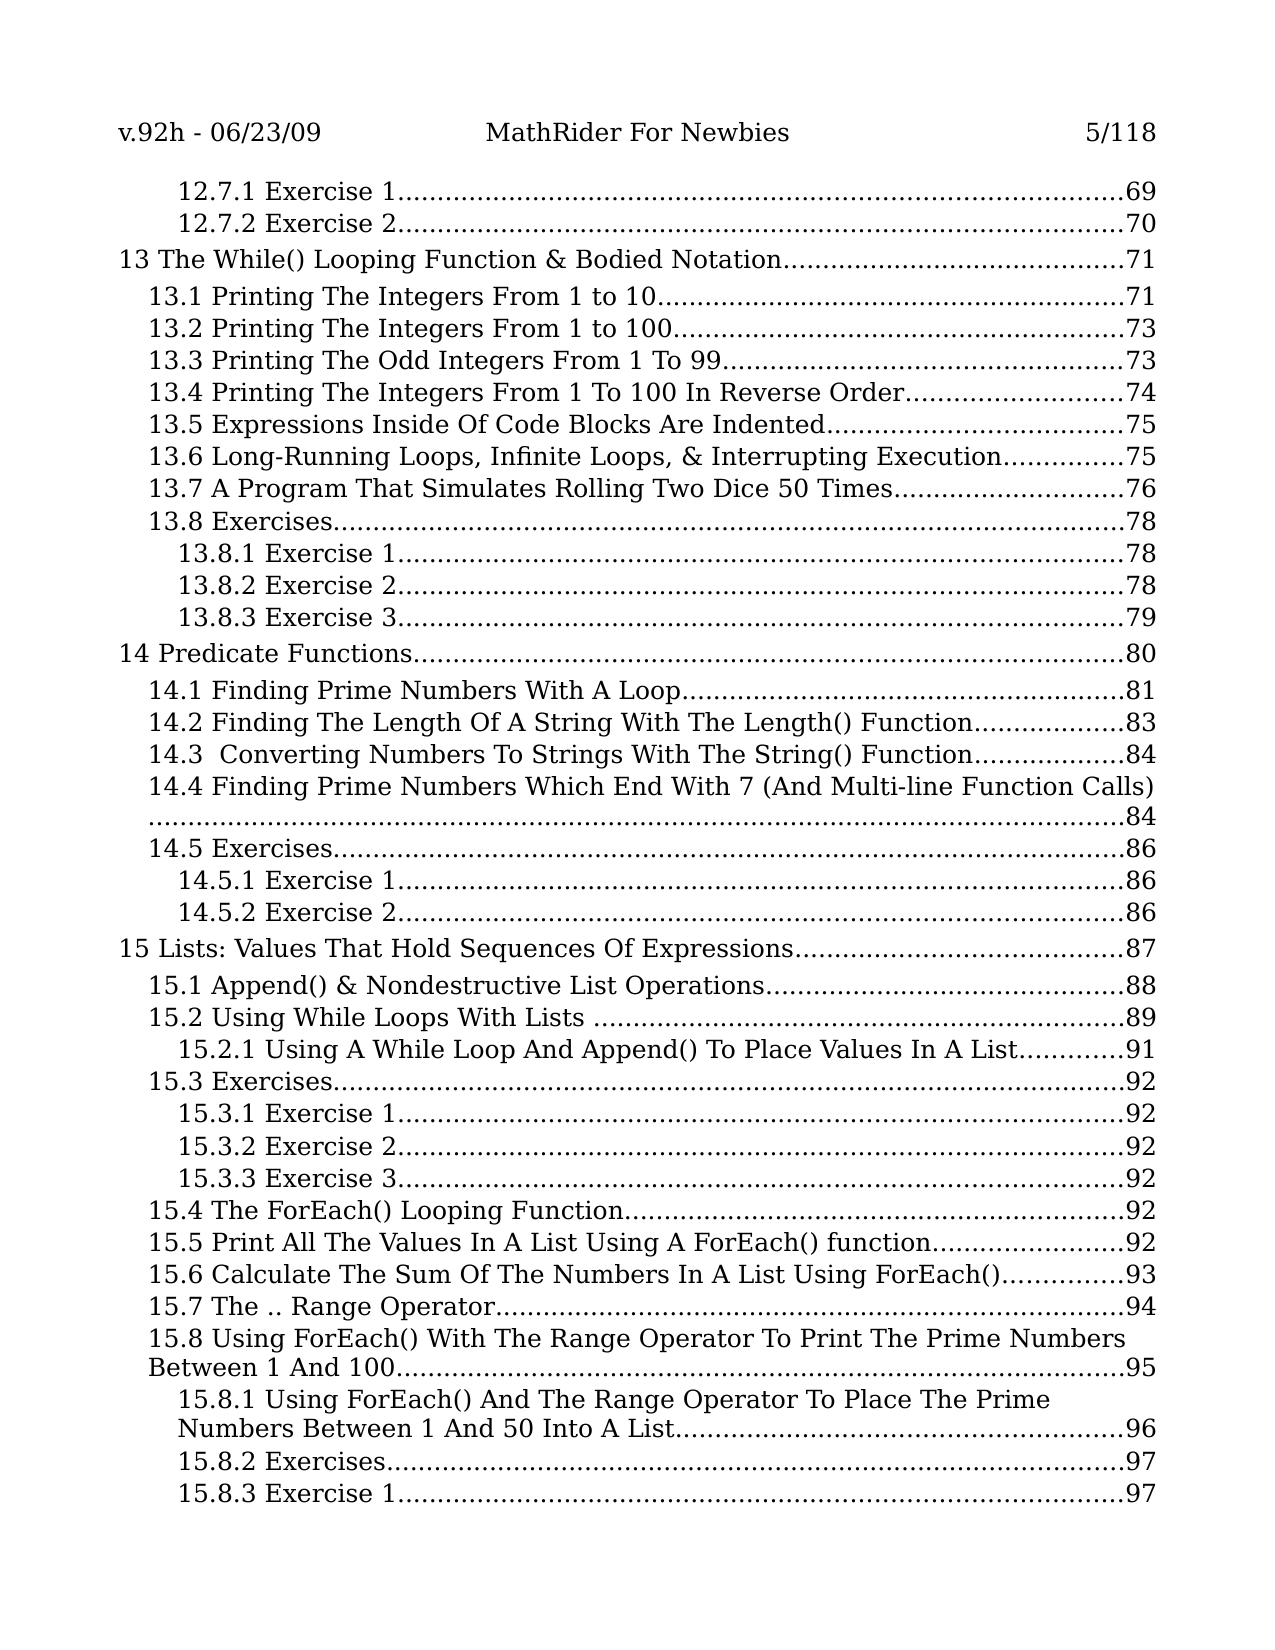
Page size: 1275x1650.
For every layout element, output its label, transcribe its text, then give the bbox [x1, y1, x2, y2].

text 15.8.2 Exercises 97 [177, 1447, 1157, 1476]
text 15.6 Calculate The Sum Of The Numbers In A List Using ForEach() 93 [148, 1260, 1157, 1289]
text 13.3 Printing The Odd Integers From 1 To 99 73 [148, 346, 1157, 376]
text 13.4 Printing The Integers From 1 To 100 In Reverse Order 74 [148, 378, 1157, 408]
text 14.3 Converting Numbers To Strings With The String() Function 84 [148, 741, 1157, 770]
text 13.5 Expressions Inside Of Code Blocks Are Indented 75 [148, 411, 1157, 440]
text 15.5 Print All The Values In A List Using A ForEach() function 92 [148, 1228, 1157, 1257]
text 15.3 Exercises 92 [148, 1068, 1157, 1097]
text 15.8 Using ForEach() With The Range Operator To Print The Prime Numbers Between 1 And 100 95 [148, 1324, 1157, 1383]
text 14 Predicate Functions 80 [118, 640, 1157, 669]
text 14.5.2 Exercise 2 86 [177, 898, 1157, 927]
text 13.1 Printing The Integers From 1 to 10 71 [148, 282, 1157, 311]
text 15.1 Append() & Nondestructive List Operations 88 [148, 971, 1157, 1001]
text 13.7 A Program That Simulates Rolling Two Dice 50 Times 76 [148, 475, 1157, 504]
text 12.7.2 Exercise 2 70 [177, 209, 1157, 238]
text 14.5.1 Exercise 1 86 [177, 866, 1157, 895]
text 12.7.1 Exercise 1 69 [177, 177, 1157, 206]
text 15.2.1 Using A While Loop And Append() To Place Values In A List 91 [177, 1036, 1157, 1065]
text 14.5 Exercises 86 [148, 834, 1157, 863]
text 15.4 The ForEach() Looping Function 92 [148, 1196, 1157, 1225]
text 13.6 Long-Running Loops, Infinite Loops, & Interrupting Execution 75 [148, 443, 1157, 472]
text 15.7 The .. Range Operator 94 [148, 1292, 1157, 1321]
text 15.2 Using While Loops With Lists 89 [148, 1003, 1157, 1033]
text 14.1 Finding Prime Numbers With A Loop 81 [148, 676, 1157, 706]
text 13.8.1 Exercise 1 78 [177, 539, 1157, 568]
text 14.2 Finding The Length Of A String With The Length() Function 83 [148, 708, 1157, 738]
text 15.3.3 Exercise 3 92 [177, 1164, 1157, 1193]
text 15.8.1 Using ForEach() And The Range Operator To Place The Prime Numbers Between 1 And 50 Into A List 96 [177, 1386, 1157, 1444]
text 13.2 Printing The Integers From 1 to 100 73 [148, 314, 1157, 343]
text 15 Lists: Values That Hold Sequences Of Expressions 87 [118, 935, 1157, 964]
text 15.3.2 Exercise 2 92 [177, 1132, 1157, 1161]
text 13 The While() Looping Function & Bodied Notation 71 [118, 246, 1157, 275]
text 15.8.3 Exercise 1 97 [177, 1479, 1157, 1508]
text 13.8 Exercises 78 [148, 507, 1157, 536]
text 15.3.1 Exercise 1 92 [177, 1100, 1157, 1129]
text 13.8.3 Exercise 3 79 [177, 603, 1157, 632]
text 14.4 Finding Prime Numbers Which End With 7 (And Multi-line Function Calls) 84 [148, 773, 1157, 831]
text 13.8.2 Exercise 2 78 [177, 571, 1157, 600]
